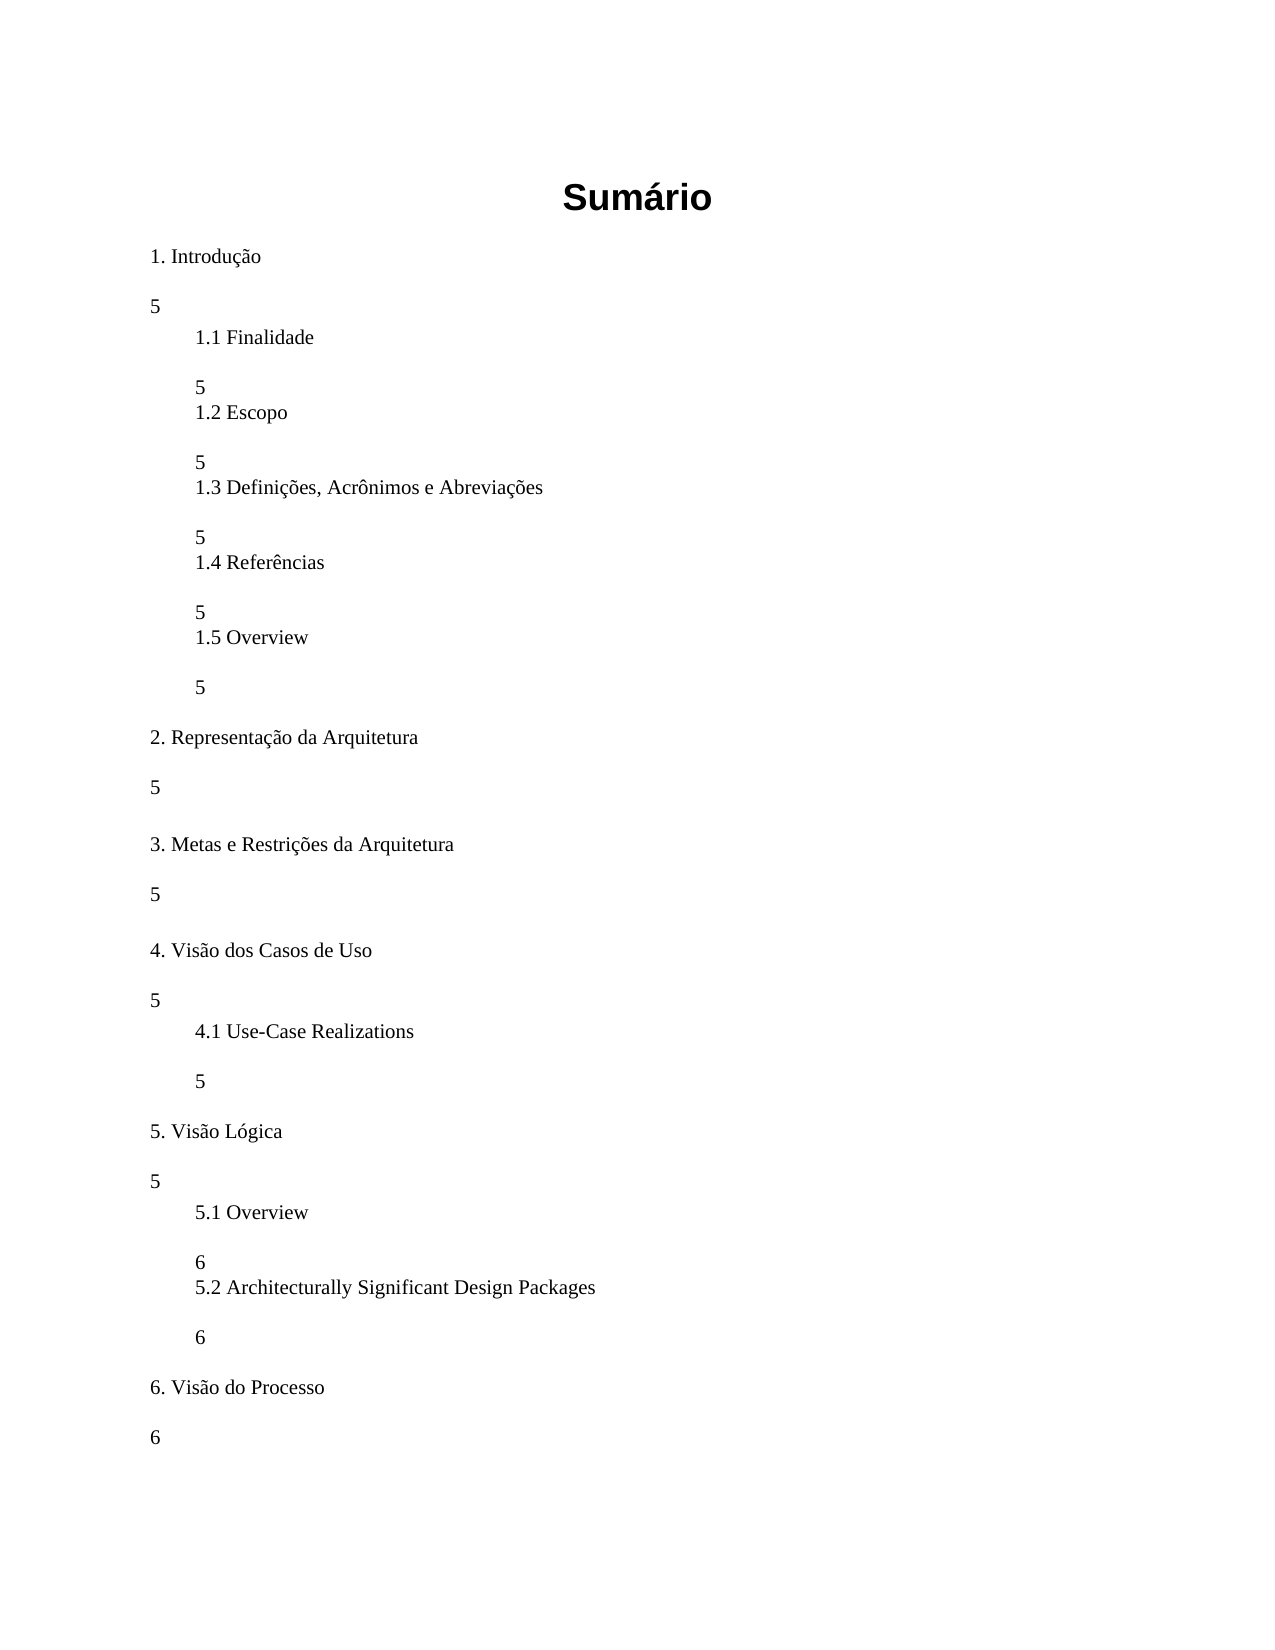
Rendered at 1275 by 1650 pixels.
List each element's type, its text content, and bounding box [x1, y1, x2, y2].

text 1.5 Overview 5 [195, 624, 1050, 699]
text 1. Introdução 5 [150, 243, 1050, 318]
text 3. Metas e Restrições da Arquitetura 5 [150, 831, 1050, 906]
text 1.3 Definições, Acrônimos e Abreviações 5 [195, 474, 1050, 549]
text 5.1 Overview 6 [195, 1199, 1050, 1274]
text 5.2 Architecturally Significant Design Packages 6 [195, 1274, 1050, 1349]
text 4. Visão dos Casos de Uso 5 [150, 937, 1050, 1012]
text 1.1 Finalidade 5 [195, 324, 1050, 399]
text 6. Visão do Processo 6 [150, 1374, 1050, 1449]
text 1.2 Escopo 5 [195, 399, 1050, 474]
title Sumário [150, 175, 1125, 218]
text 2. Representação da Arquitetura 5 [150, 724, 1050, 799]
text 1.4 Referências 5 [195, 549, 1050, 624]
text 4.1 Use-Case Realizations 5 [195, 1018, 1050, 1093]
text 5. Visão Lógica 5 [150, 1118, 1050, 1193]
